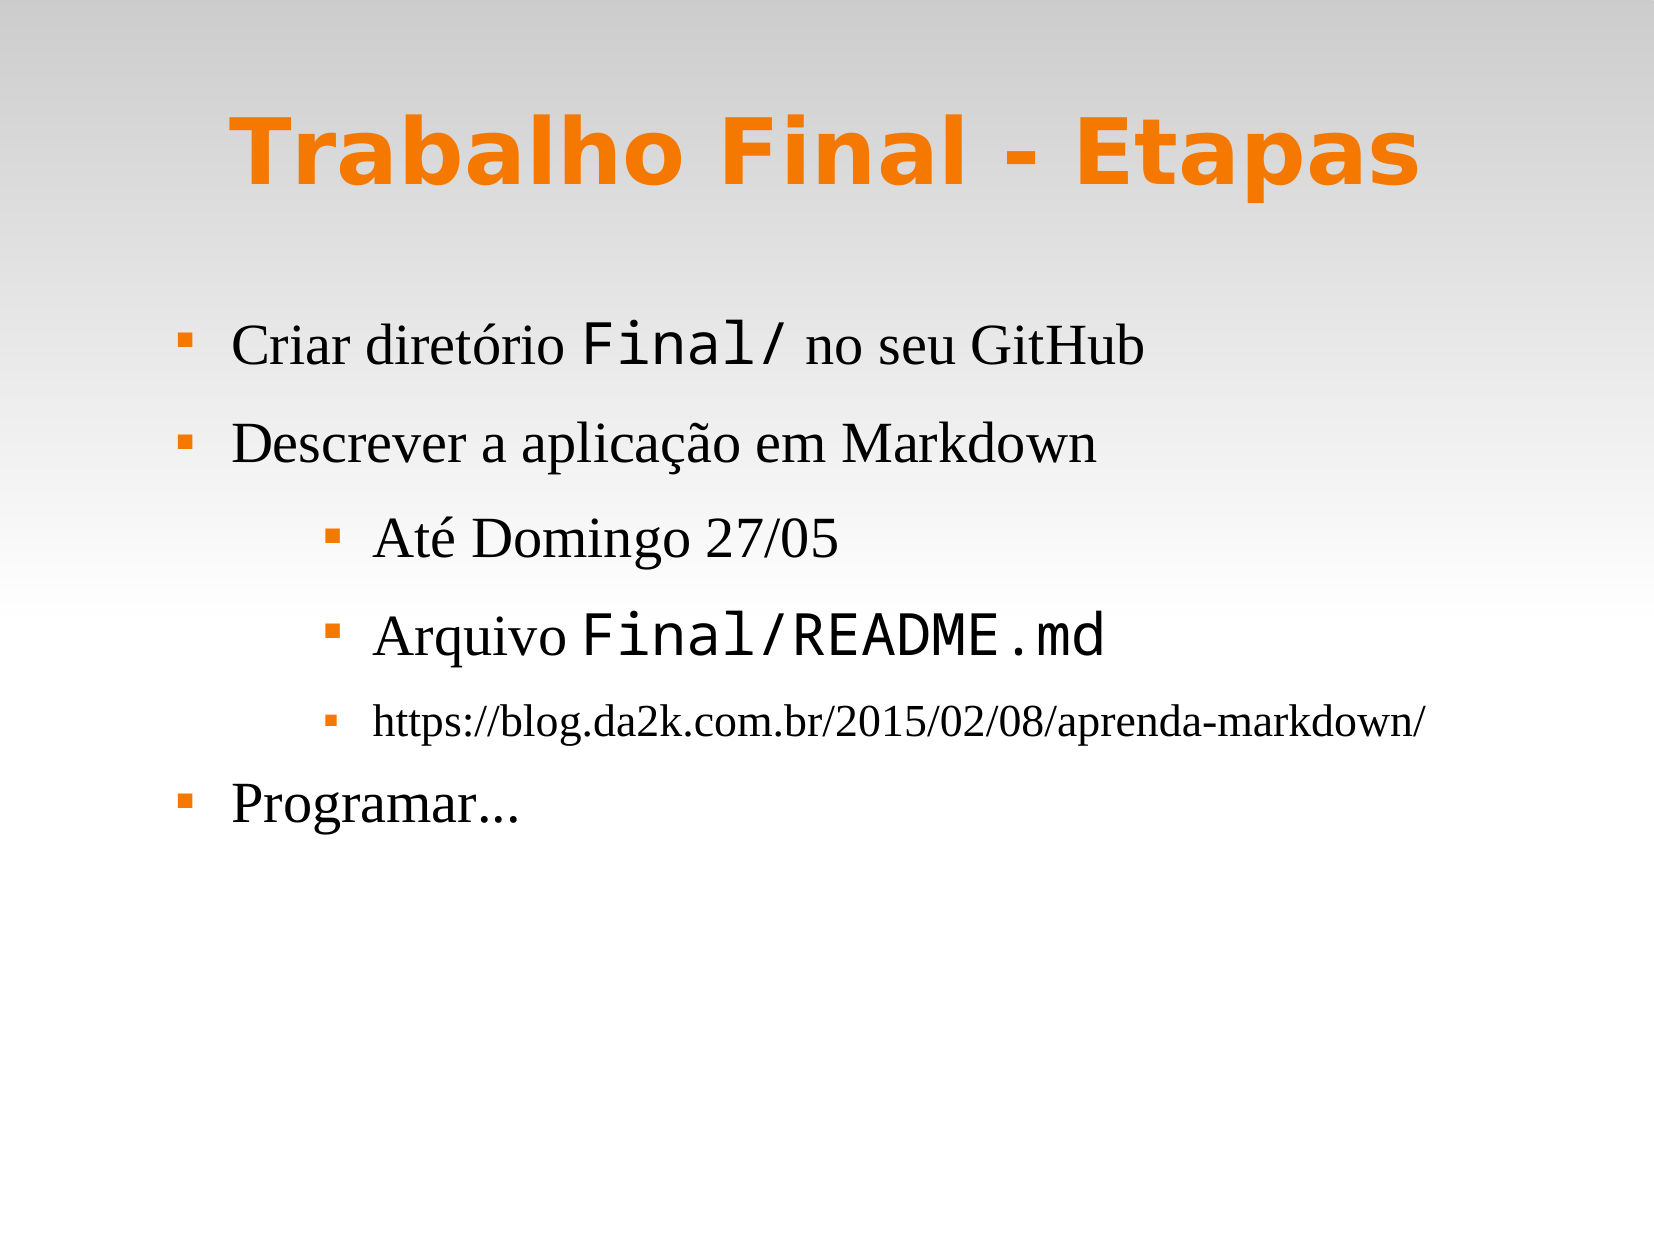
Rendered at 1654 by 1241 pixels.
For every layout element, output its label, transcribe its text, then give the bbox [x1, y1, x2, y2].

title Trabalho Final - Etapas [82, 49, 1571, 257]
list Criar diretório Final/ no seu GitHub Descrever a aplicação em Markdown Até Domingo 27/05 Arquivo Final/README.md https://blog.da2k.com.br/2015/02/08/aprenda-markdown/ Programar... [89, 302, 1463, 1203]
